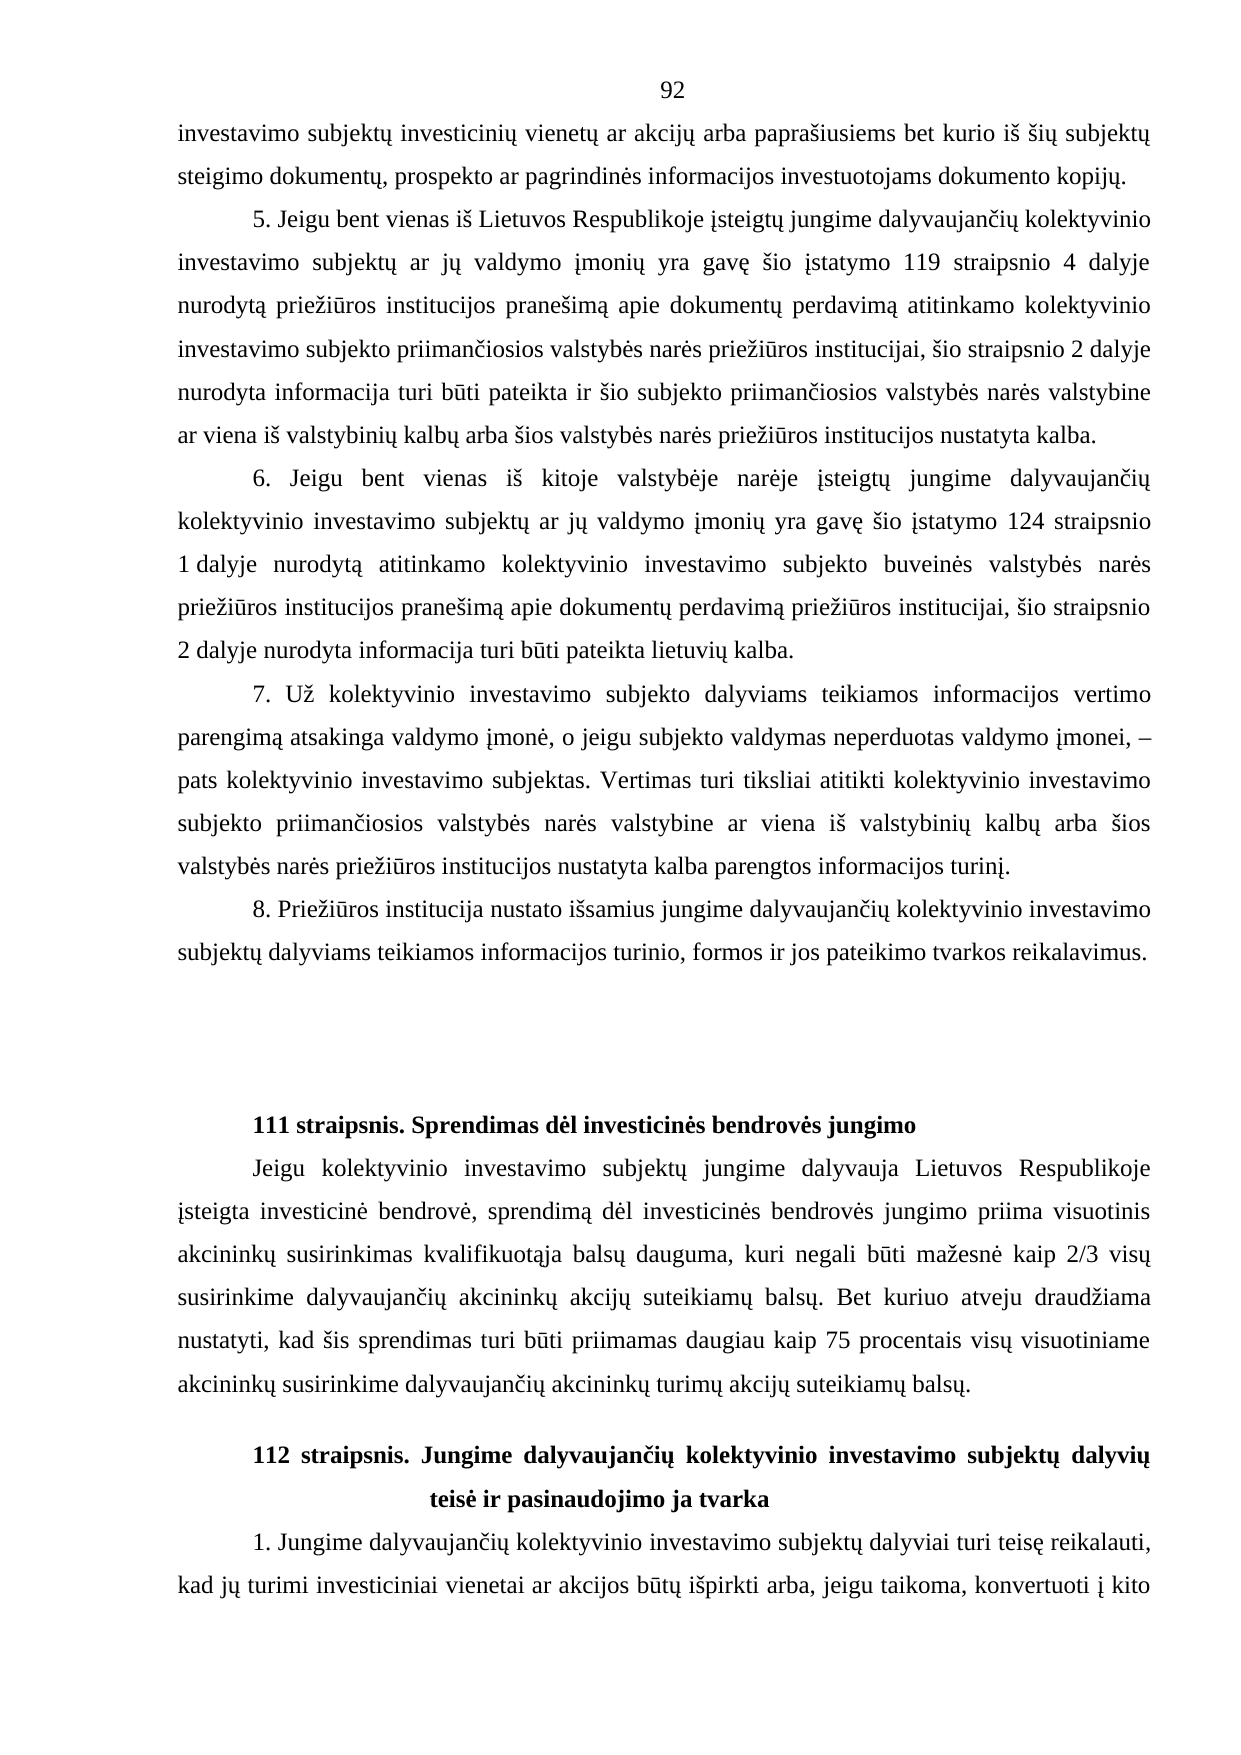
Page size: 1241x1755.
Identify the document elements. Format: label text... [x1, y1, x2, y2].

text Jeigu kolektyvinio investavimo subjektų jungime dalyvauja Lietuvos Respublikoje įsteigta investicinė bendrovė, sprendimą dėl investicinės bendrovės jungimo priima visuotinis akcininkų susirinkimas kvalifikuotąja balsų dauguma, kuri negali būti mažesnė kaip 2/3 visų susirinkime dalyvaujančių akcininkų akcijų suteikiamų balsų. Bet kuriuo atveju draudžiama nustatyti, kad šis sprendimas turi būti priimamas daugiau kaip 75 procentais visų visuotiniame akcininkų susirinkime dalyvaujančių akcininkų turimų akcijų suteikiamų balsų. [177, 1153, 1152, 1397]
text 7. Už kolektyvinio investavimo subjekto dalyviams teikiamos informacijos vertimo parengimą atsakinga valdymo įmonė, o jeigu subjekto valdymas neperduotas valdymo įmonei, – pats kolektyvinio investavimo subjektas. Vertimas turi tiksliai atitikti kolektyvinio investavimo subjekto priimančiosios valstybės narės valstybine ar viena iš valstybinių kalbų arba šios valstybės narės priežiūros institucijos nustatyta kalba parengtos informacijos turinį. [177, 679, 1152, 880]
text investavimo subjektų investicinių vienetų ar akcijų arba paprašiusiems bet kurio iš šių subjektų steigimo dokumentų, prospekto ar pagrindinės informacijos investuotojams dokumento kopijų. [177, 118, 1152, 190]
text 6. Jeigu bent vienas iš kitoje valstybėje narėje įsteigtų jungime dalyvaujančių kolektyvinio investavimo subjektų ar jų valdymo įmonių yra gavę šio įstatymo 124 straipsnio 1 dalyje nurodytą atitinkamo kolektyvinio investavimo subjekto buveinės valstybės narės priežiūros institucijos pranešimą apie dokumentų perdavimą priežiūros institucijai, šio straipsnio 2 dalyje nurodyta informacija turi būti pateikta lietuvių kalba. [177, 463, 1152, 664]
text 111 straipsnis. Sprendimas dėl investicinės bendrovės jungimo [252, 1110, 1152, 1139]
text 8. Priežiūros institucija nustato išsamius jungime dalyvaujančių kolektyvinio investavimo subjektų dalyviams teikiamos informacijos turinio, formos ir jos pateikimo tvarkos reikalavimus. [177, 894, 1152, 966]
text 5. Jeigu bent vienas iš Lietuvos Respublikoje įsteigtų jungime dalyvaujančių kolektyvinio investavimo subjektų ar jų valdymo įmonių yra gavę šio įstatymo 119 straipsnio 4 dalyje nurodytą priežiūros institucijos pranešimą apie dokumentų perdavimą atitinkamo kolektyvinio investavimo subjekto priimančiosios valstybės narės priežiūros institucijai, šio straipsnio 2 dalyje nurodyta informacija turi būti pateikta ir šio subjekto priimančiosios valstybės narės valstybine ar viena iš valstybinių kalbų arba šios valstybės narės priežiūros institucijos nustatyta kalba. [177, 204, 1152, 449]
text 1. Jungime dalyvaujančių kolektyvinio investavimo subjektų dalyviai turi teisę reikalauti, kad jų turimi investiciniai vienetai ar akcijos būtų išpirkti arba, jeigu taikoma, konvertuoti į kito [177, 1527, 1152, 1599]
text 112 straipsnis. Jungime dalyvaujančių kolektyvinio investavimo subjektų dalyvių teisė ir pasinaudojimo ja tvarka [252, 1441, 1152, 1512]
